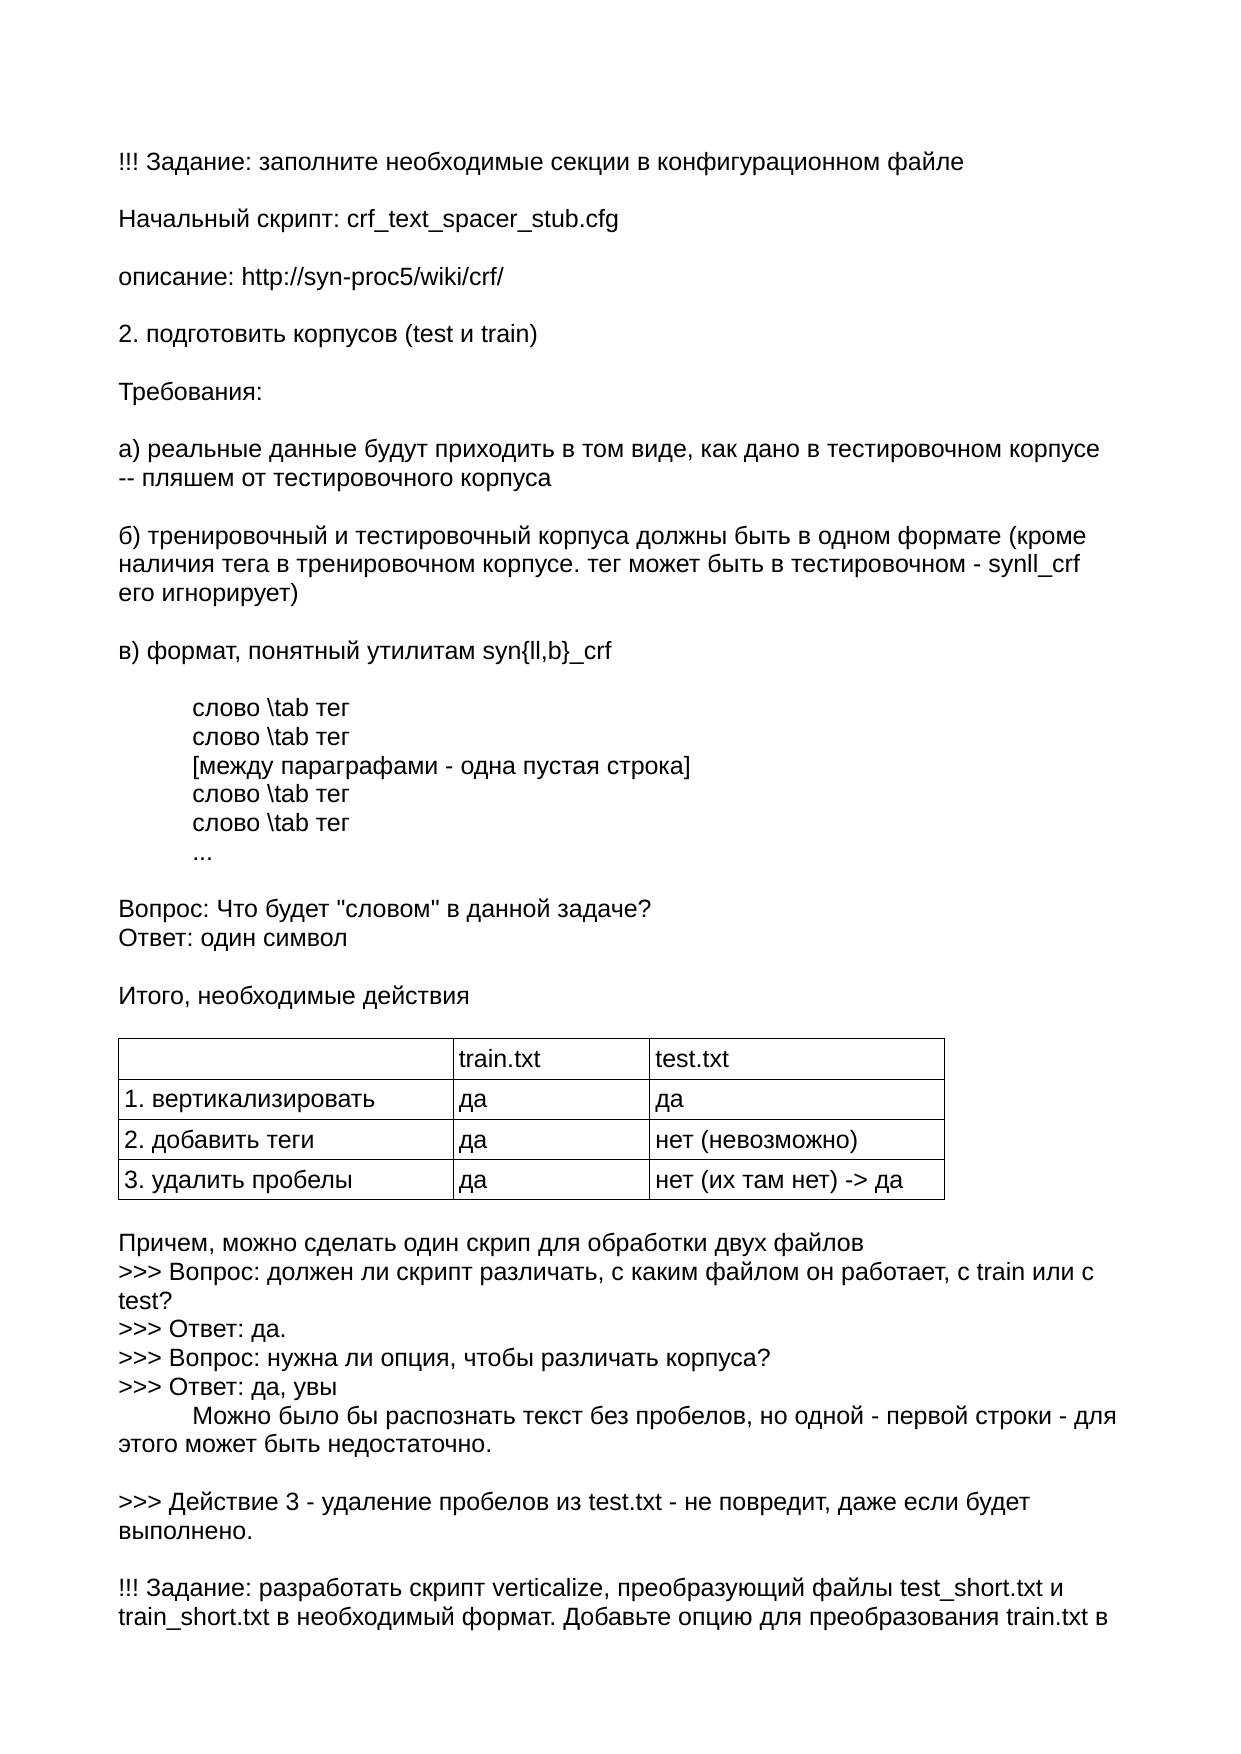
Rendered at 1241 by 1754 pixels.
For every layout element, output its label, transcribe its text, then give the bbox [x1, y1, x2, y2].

table_cell да [454, 1160, 649, 1199]
table_cell 3. удалить пробелы [119, 1160, 453, 1199]
table_cell да [454, 1080, 649, 1119]
text Итого, необходимые действия [118, 981, 1122, 1009]
text >>> Ответ: да, увы [118, 1372, 1122, 1401]
table_header train.txt [454, 1039, 649, 1078]
text б) тренировочный и тестировочный корпуса должны быть в одном формате (кроме наличия тега в тренировочном корпусе. тег может быть в тестировочном - synll_crf его игнорирует) [118, 521, 1122, 607]
table_header [119, 1039, 453, 1078]
table_cell нет (их там нет) -> да [650, 1160, 944, 1199]
table_cell 1. вертикализировать [119, 1080, 453, 1119]
text >>> Действие 3 - удаление пробелов из test.txt - не повредит, даже если будет выполнено. [118, 1487, 1122, 1544]
table_cell 2. добавить теги [119, 1120, 453, 1159]
text описание: http://syn-proc5/wiki/crf/ [118, 262, 1122, 291]
text в) формат, понятный утилитам syn{ll,b}_crf [118, 636, 1122, 664]
text >>> Ответ: да. [118, 1314, 1122, 1343]
text Начальный скрипт: crf_text_spacer_stub.cfg [118, 204, 1122, 233]
text >>> Вопрос: должен ли скрипт различать, с каким файлом он работает, с train или с test? [118, 1257, 1122, 1314]
text Можно было бы распознать текст без пробелов, но одной - первой строки - для этого может быть недостаточно. [118, 1401, 1122, 1458]
table_cell да [650, 1080, 944, 1119]
table_cell да [454, 1120, 649, 1159]
text 2. подготовить корпусов (test и train) [118, 319, 1122, 348]
text !!! Задание: заполните необходимые секции в конфигурационном файле [118, 147, 1122, 176]
text ... [118, 837, 1122, 866]
table_header test.txt [650, 1039, 944, 1078]
text Причем, можно сделать один скрип для обработки двух файлов [118, 1228, 1122, 1257]
text !!! Задание: разработать скрипт verticalize, преобразующий файлы test_short.txt и train_short.txt в необходимый формат. Добавьте опцию для преобразования train.txt в [118, 1573, 1122, 1631]
table_cell нет (невозможно) [650, 1120, 944, 1159]
text а) реальные данные будут приходить в том виде, как дано в тестировочном корпусе -- пляшем от тестировочного корпуса [118, 434, 1122, 492]
text слово \tab тег [118, 808, 1122, 837]
text >>> Вопрос: нужна ли опция, чтобы различать корпуса? [118, 1343, 1122, 1372]
text Вопрос: Что будет "словом" в данной задаче? [118, 894, 1122, 923]
text [между параграфами - одна пустая строка] [118, 751, 1122, 779]
text Ответ: один символ [118, 923, 1122, 952]
text слово \tab тег [118, 722, 1122, 751]
text слово \tab тег [118, 779, 1122, 808]
text слово \tab тег [118, 693, 1122, 722]
text Требования: [118, 377, 1122, 406]
